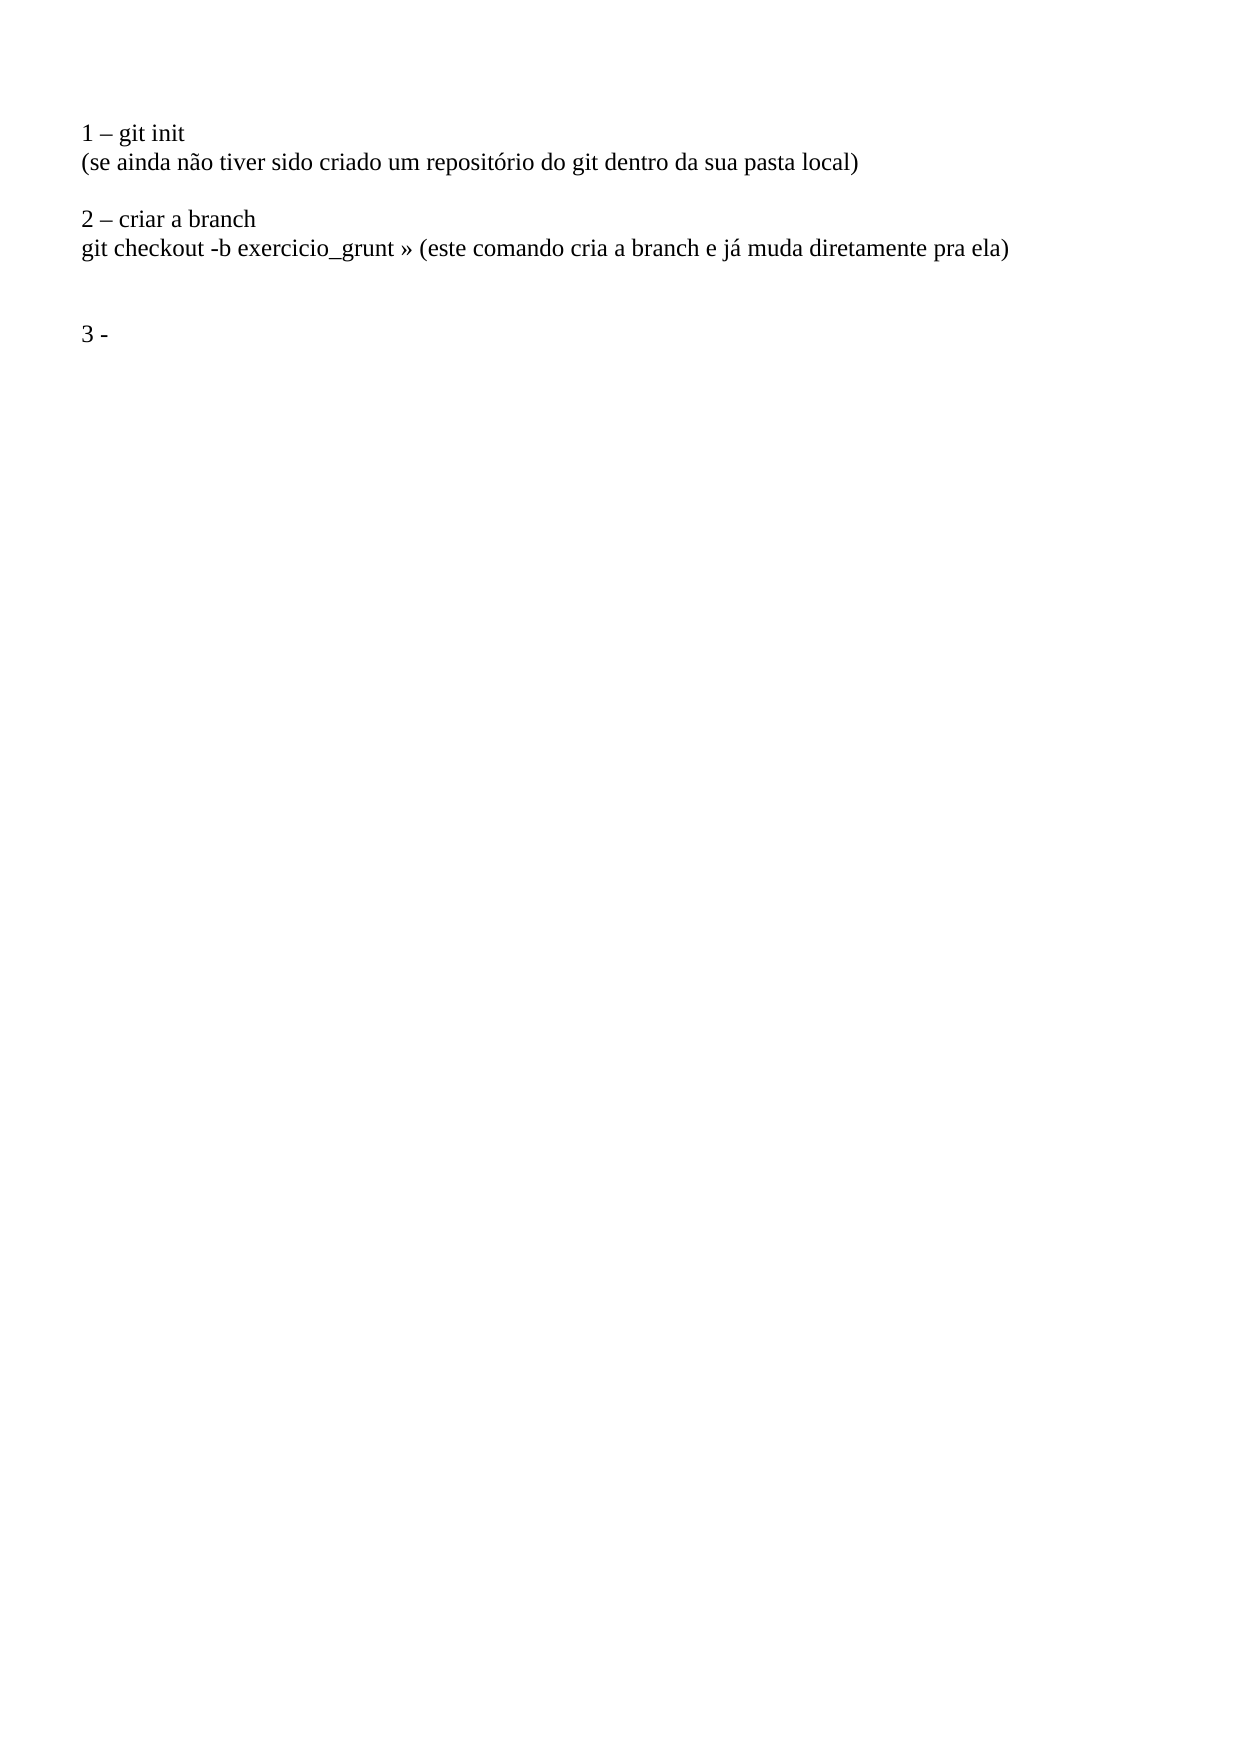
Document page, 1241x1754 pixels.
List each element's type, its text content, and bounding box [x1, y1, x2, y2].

text git checkout -b exercicio_grunt » (este comando cria a branch e já muda diretamente pra ela) [81, 233, 1170, 291]
text 1 – git init (se ainda não tiver sido criado um repositório do git dentro da sua pasta local) [81, 118, 1170, 176]
text 3 - [81, 319, 1170, 348]
text 2 – criar a branch [81, 204, 1170, 233]
